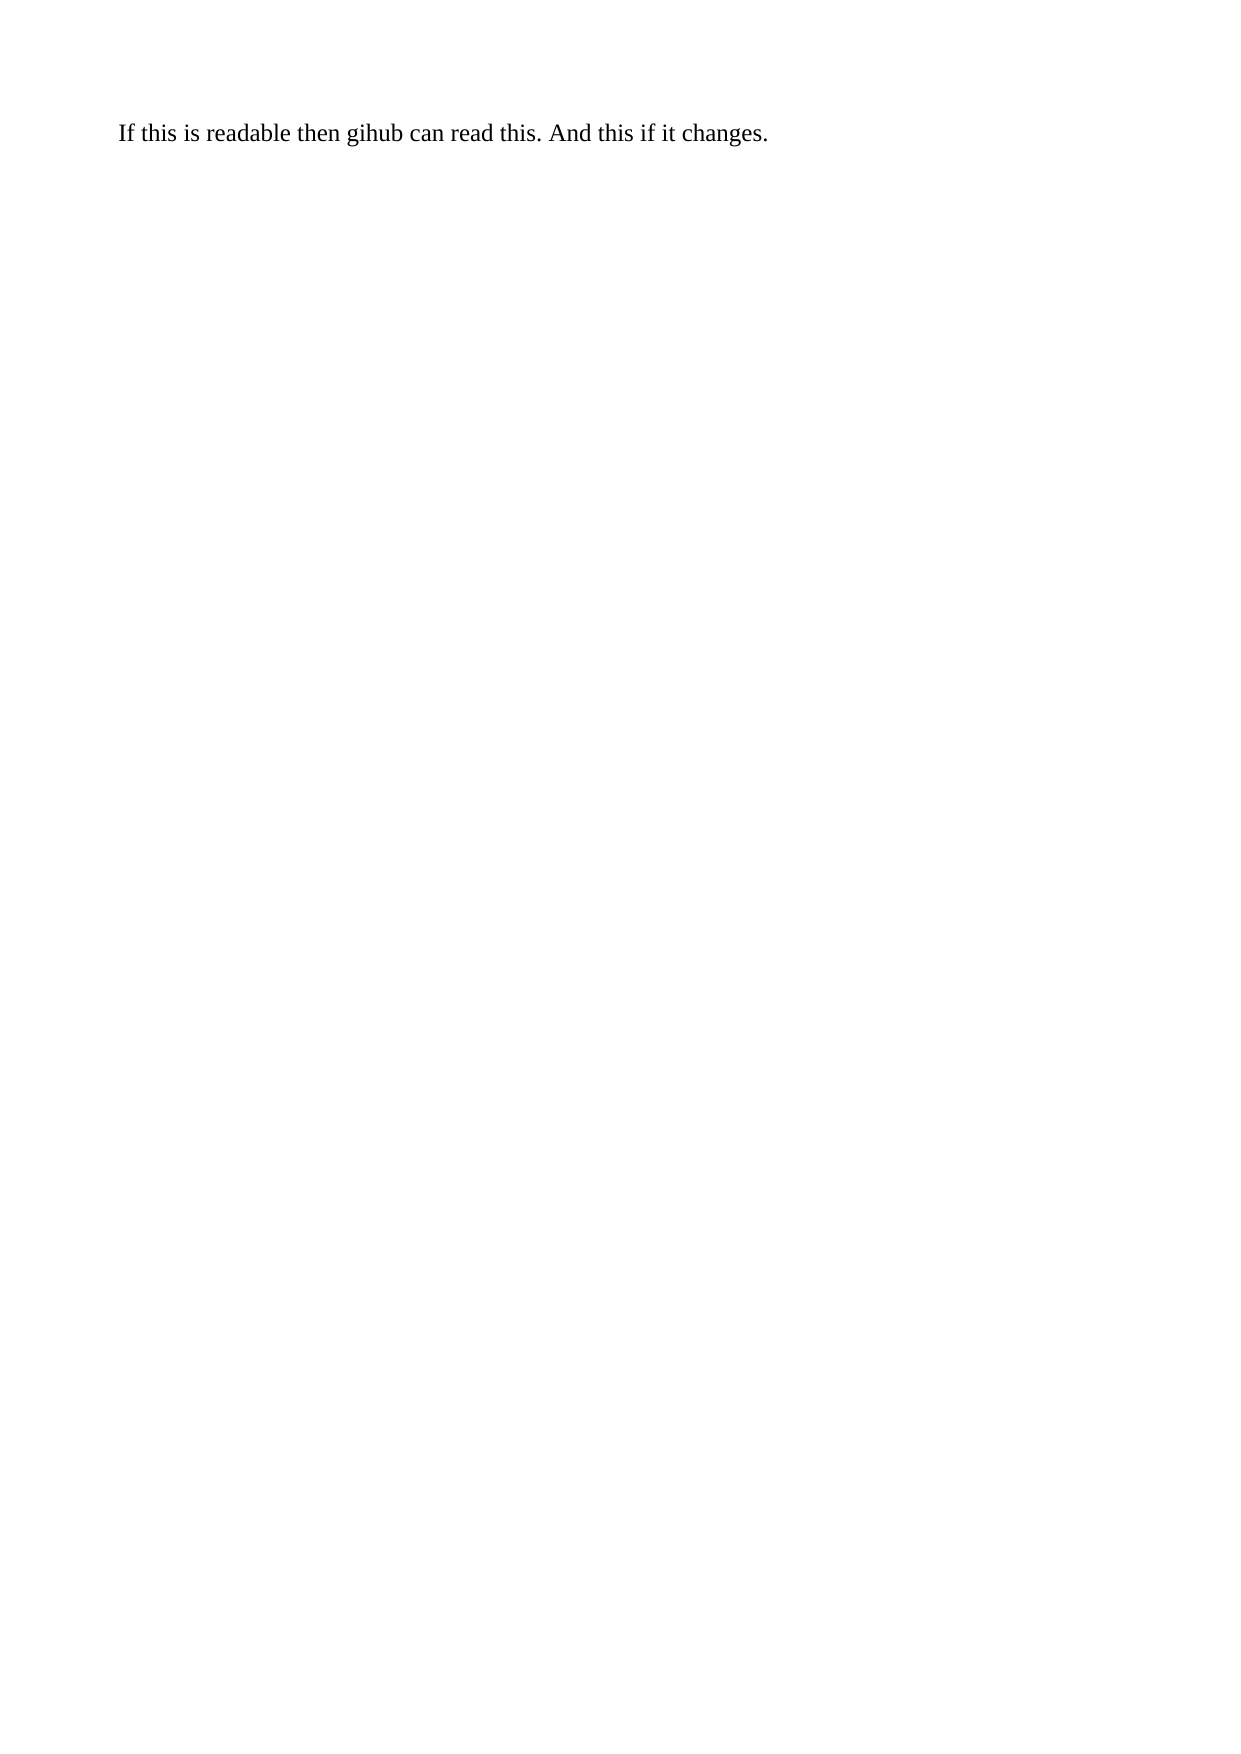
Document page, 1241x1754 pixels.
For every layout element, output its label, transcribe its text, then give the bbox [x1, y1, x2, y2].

text If this is readable then gihub can read this. And this if it changes. [118, 118, 1122, 147]
